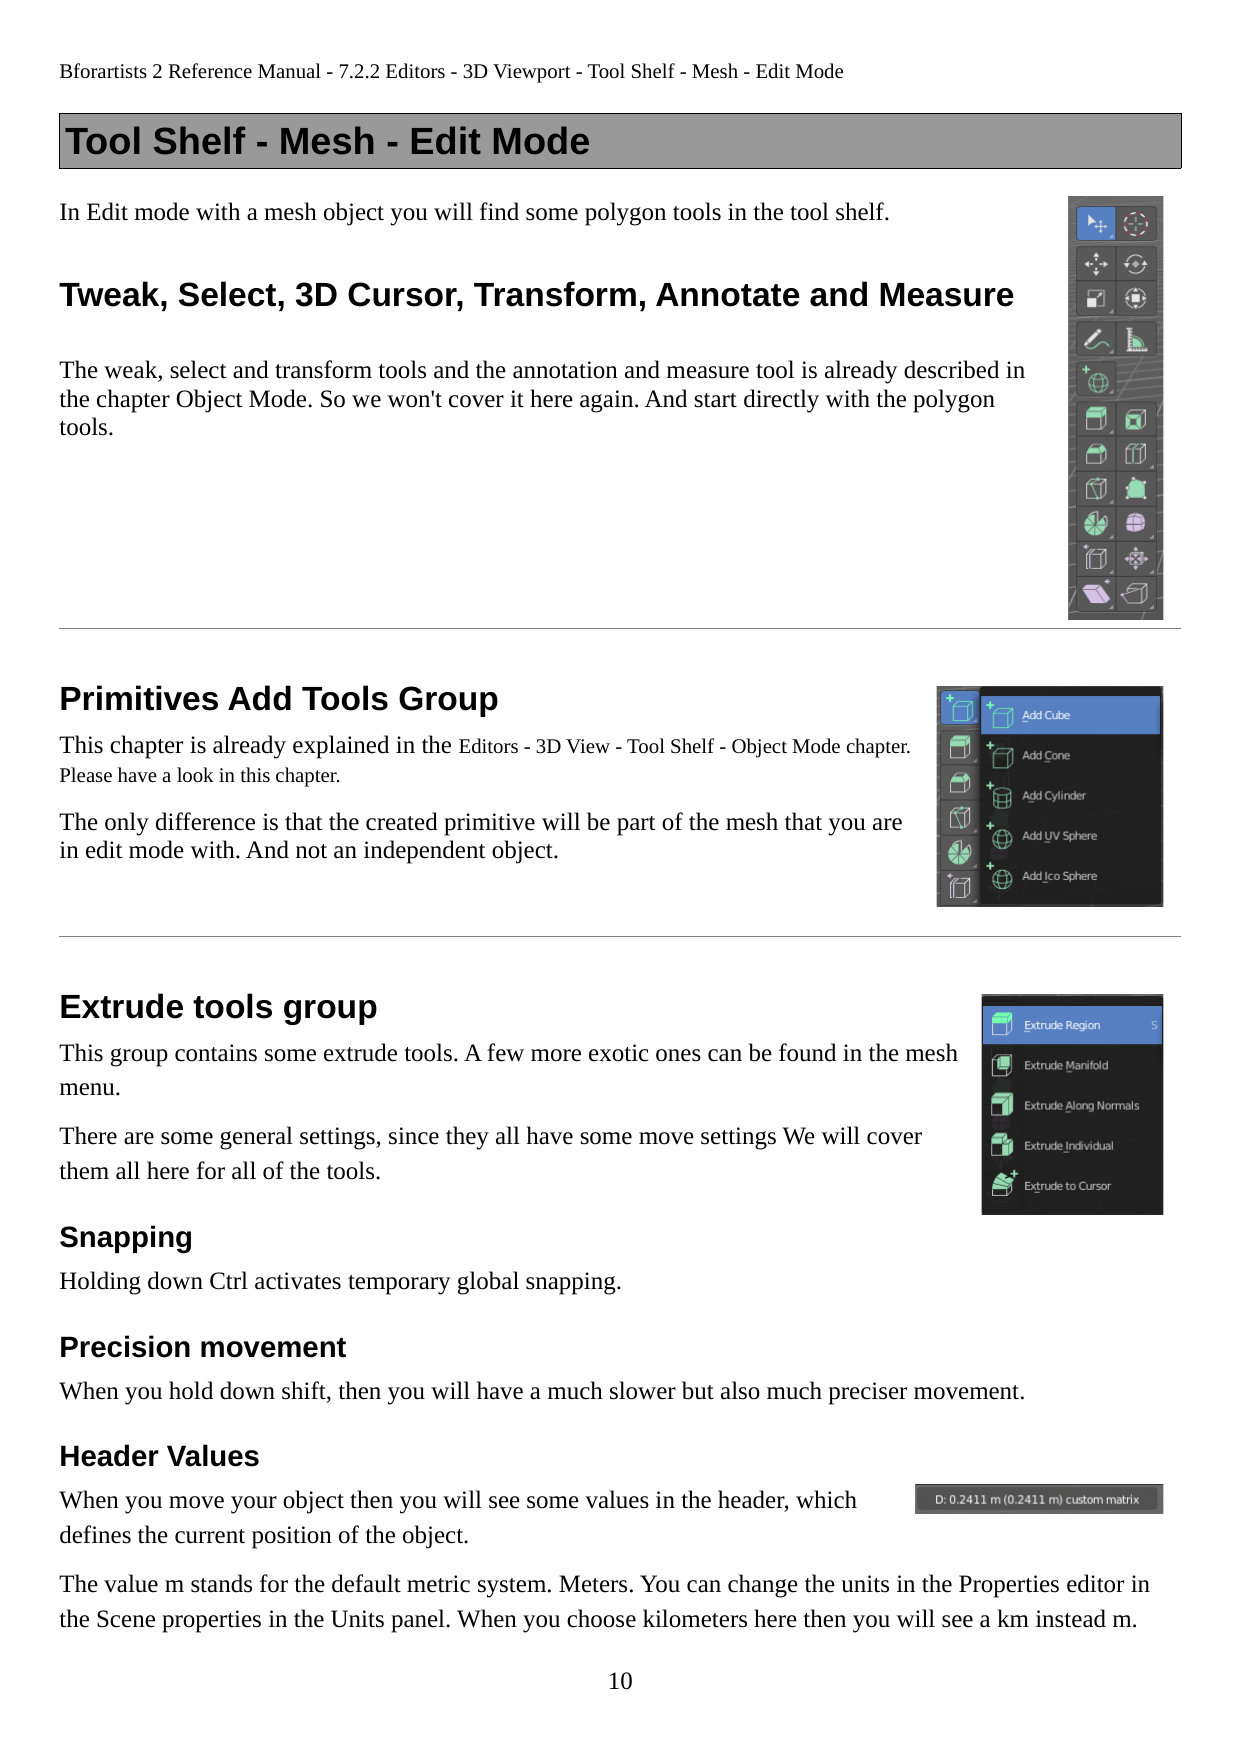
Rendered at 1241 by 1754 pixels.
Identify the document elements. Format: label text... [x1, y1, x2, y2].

text In Edit mode with a mesh object you will find some polygon tools in the tool shelf. [59, 197, 1068, 225]
text When you hold down shift, then you will have a much slower but also much preciser movement. [59, 1376, 1181, 1404]
subtitle Snapping [59, 1219, 1181, 1253]
table_header Tool Shelf - Mesh - Edit Mode [60, 114, 1181, 168]
text Holding down Ctrl activates temporary global snapping. [59, 1266, 1181, 1294]
subtitle Header Values [59, 1439, 1181, 1473]
picture [915, 1484, 1164, 1514]
subtitle Primitives Add Tools Group [59, 679, 1181, 717]
subtitle Tweak, Select, 3D Cursor, Transform, Annotate and Measure [59, 275, 1068, 314]
text The weak, select and transform tools and the annotation and measure tool is already described in the chapter Object Mode. So we won't cover it here again. And start directly with the polygon tools. [59, 355, 1068, 441]
text This chapter is already explained in the Editors - 3D View - Tool Shelf - Object Mode chapter. Please have a look in this chapter. [59, 730, 936, 787]
picture [936, 686, 1164, 907]
text The value m stands for the default metric system. Meters. You can change the units in the Properties editor in the Scene properties in the Units panel. When you choose kilometers here then you will see a km instead m. [59, 1569, 1181, 1632]
subtitle Precision movement [59, 1329, 1181, 1363]
subtitle Extrude tools group [59, 987, 1181, 1025]
picture [1068, 196, 1164, 620]
text The only difference is that the created primitive will be part of the mesh that you are in edit mode with. And not an independent object. [59, 807, 936, 864]
picture [981, 994, 1164, 1215]
text This group contains some extrude tools. A few more exotic ones can be found in the mesh menu. [59, 1038, 981, 1101]
text When you move your object then you will see some values in the header, which defines the current position of the object. [59, 1486, 1181, 1549]
text There are some general settings, since they all have some move settings We will cover them all here for all of the tools. [59, 1121, 981, 1185]
